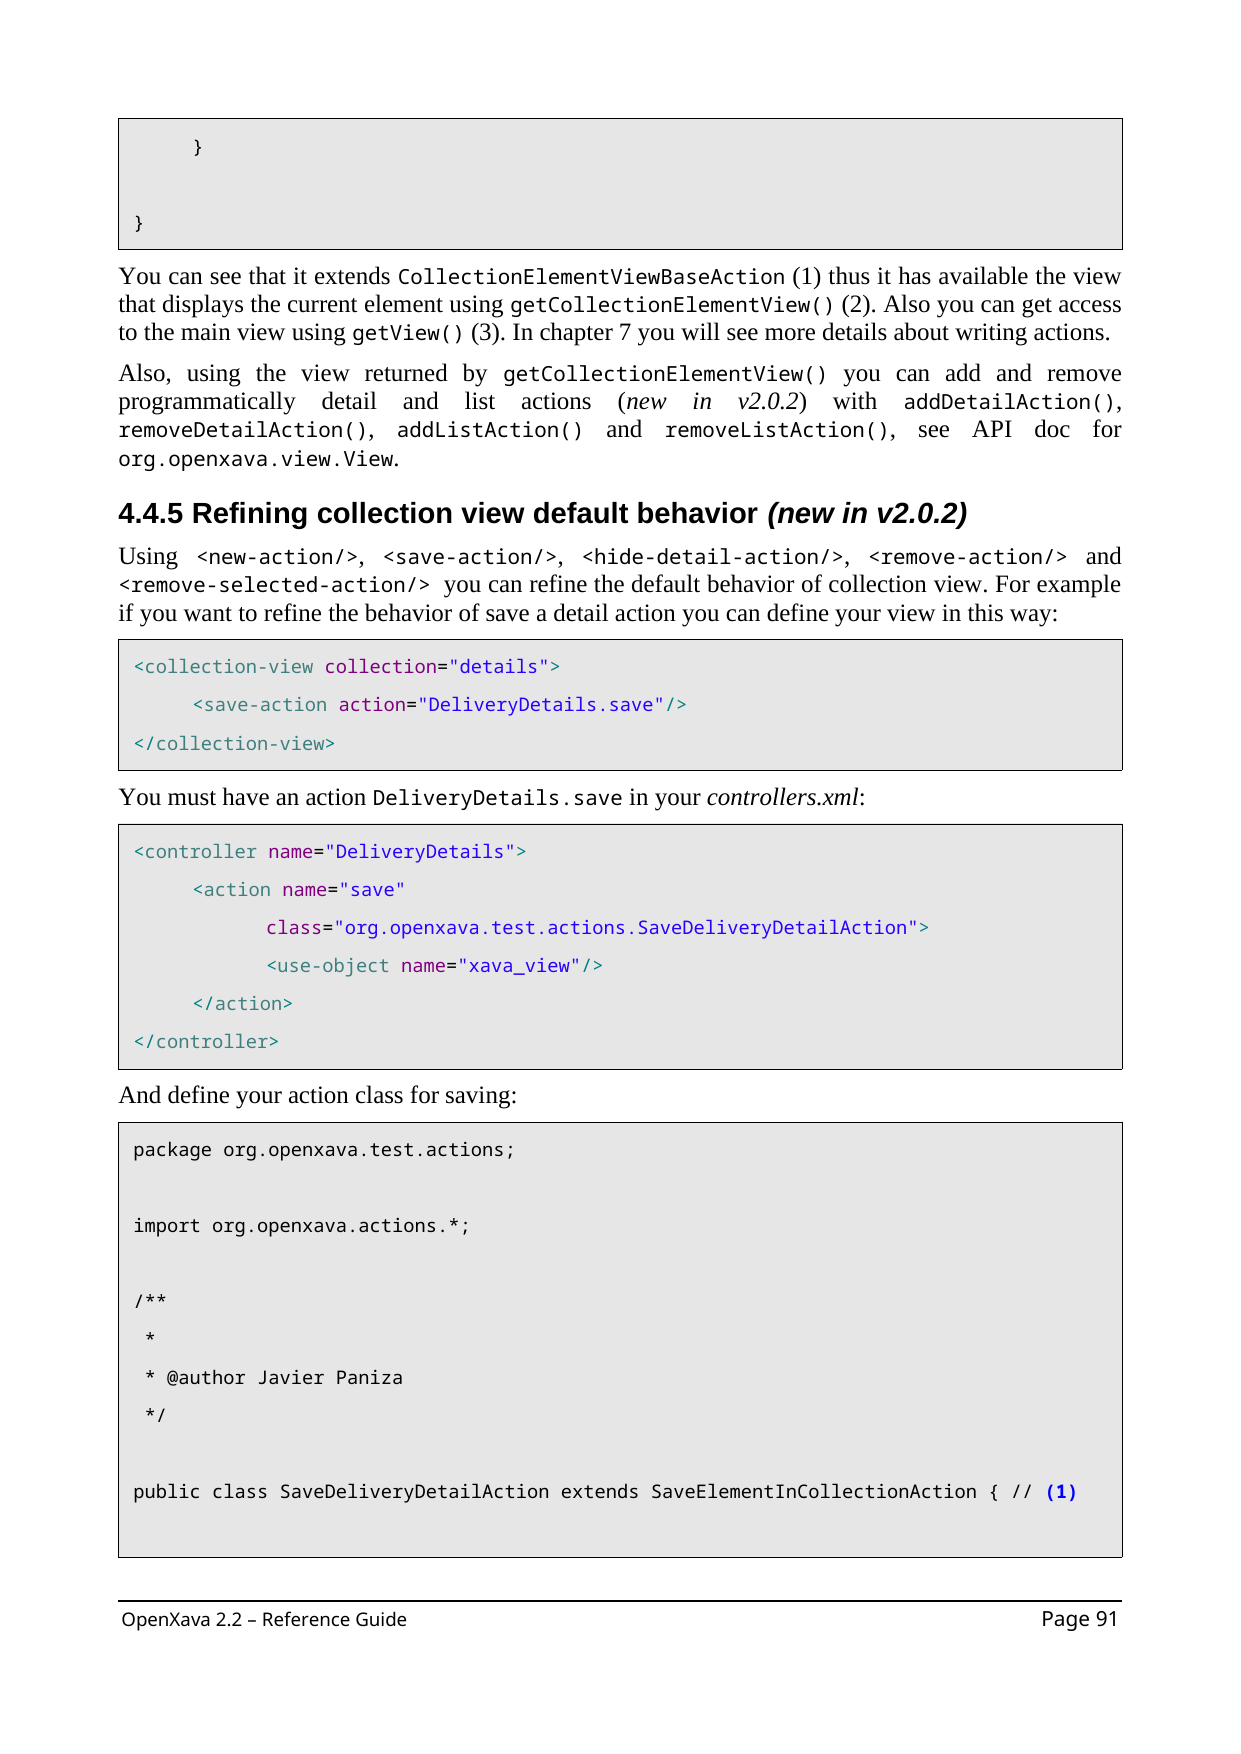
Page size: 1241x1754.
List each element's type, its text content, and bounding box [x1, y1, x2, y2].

text } [119, 119, 1122, 156]
text */ [119, 1388, 1122, 1426]
text Also, using the view returned by getCollectionElementView() you can add and remove programmatically detail and list actions (new in v2.0.2) with addDetailAction(), removeDetailAction(), addListAction() and removeListAction(), see API doc for org.openxava.view.View. [118, 359, 1122, 472]
text <use-object name="xava_view"/> [119, 938, 1122, 976]
text * @author Javier Paniza [119, 1350, 1122, 1388]
text public class SaveDeliveryDetailAction extends SaveElementInCollectionAction { // (1) [119, 1464, 1122, 1502]
text import org.openxava.actions.*; [119, 1198, 1122, 1236]
text <action name="save" [119, 862, 1122, 899]
text class="org.openxava.test.actions.SaveDeliveryDetailAction"> [119, 899, 1122, 938]
text } [119, 194, 1122, 249]
text <controller name="DeliveryDetails"> [119, 825, 1122, 862]
text </collection-view> [119, 715, 1122, 770]
text <collection-view collection="details"> [119, 640, 1122, 677]
text You can see that it extends CollectionElementViewBaseAction (1) thus it has available the view that displays the current element using getCollectionElementView() (2). Also you can get access to the main view using getView() (3). In chapter 7 you will see more details about writing actions. [118, 262, 1122, 347]
text And define your action class for saving: [118, 1081, 1122, 1109]
text * [119, 1312, 1122, 1350]
text /** [119, 1274, 1122, 1312]
text <save-action action="DeliveryDetails.save"/> [119, 677, 1122, 715]
text </action> [119, 976, 1122, 1014]
subtitle Refining collection view default behavior (new in v2.0.2) [118, 497, 1122, 530]
text Using <new-action/>, <save-action/>, <hide-detail-action/>, <remove-action/> and <remove-selected-action/> you can refine the default behavior of collection view. For example if you want to refine the behavior of save a detail action you can define your view in this way: [118, 542, 1122, 626]
text You must have an action DeliveryDetails.save in your controllers.xml: [118, 783, 1122, 811]
text package org.openxava.test.actions; [119, 1123, 1122, 1160]
text </controller> [119, 1014, 1122, 1069]
